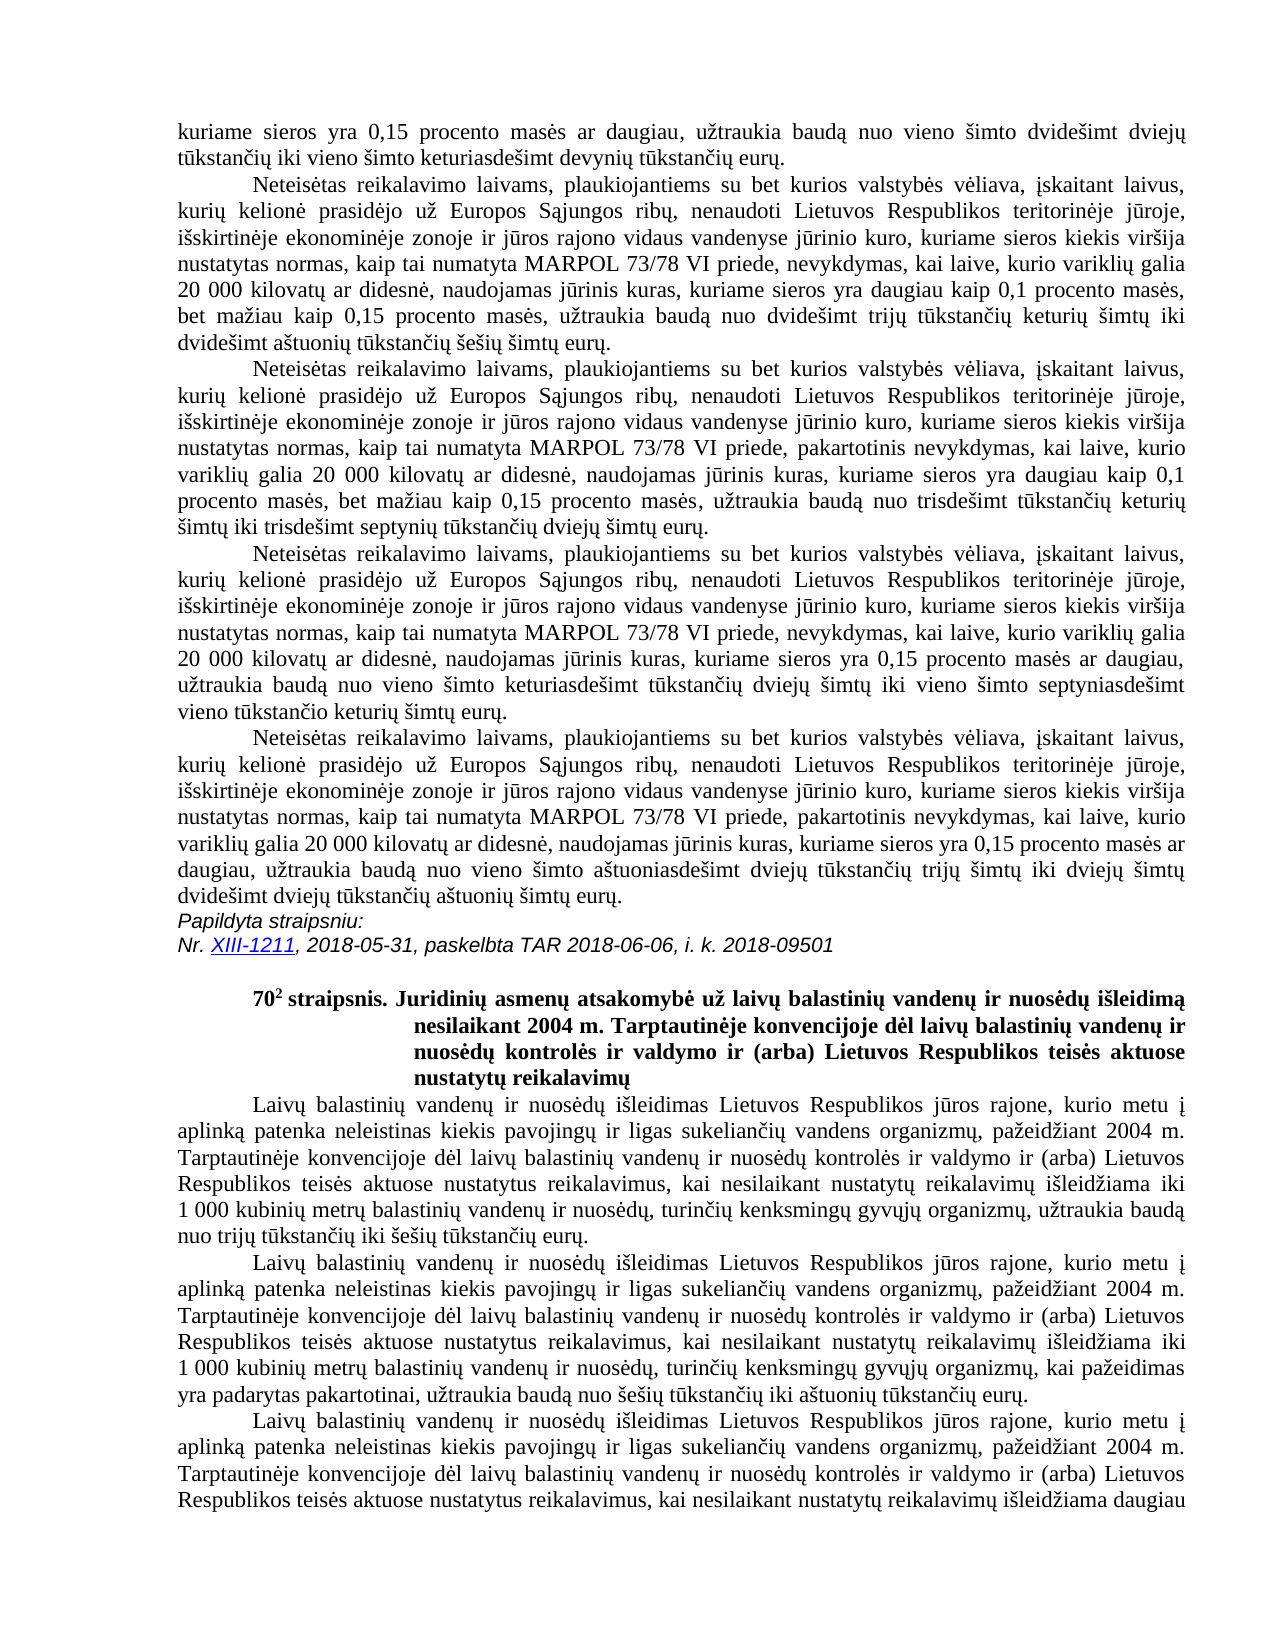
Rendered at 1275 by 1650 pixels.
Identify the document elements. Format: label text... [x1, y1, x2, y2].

text Neteisėtas reikalavimo laivams, plaukiojantiems su bet kurios valstybės vėliava, įskaitant laivus, kurių kelionė prasidėjo už Europos Sąjungos ribų, nenaudoti Lietuvos Respublikos teritorinėje jūroje, išskirtinėje ekonominėje zonoje ir jūros rajono vidaus vandenyse jūrinio kuro, kuriame sieros kiekis viršija nustatytas normas, kaip tai numatyta MARPOL 73/78 VI priede, pakartotinis nevykdymas, kai laive, kurio variklių galia 20 000 kilovatų ar didesnė, naudojamas jūrinis kuras, kuriame sieros yra 0,15 procento masės ar daugiau, užtraukia baudą nuo vieno šimto aštuoniasdešimt dviejų tūkstančių trijų šimtų iki dviejų šimtų dvidešimt dviejų tūkstančių aštuonių šimtų eurų. [177, 724, 1186, 909]
text Neteisėtas reikalavimo laivams, plaukiojantiems su bet kurios valstybės vėliava, įskaitant laivus, kurių kelionė prasidėjo už Europos Sąjungos ribų, nenaudoti Lietuvos Respublikos teritorinėje jūroje, išskirtinėje ekonominėje zonoje ir jūros rajono vidaus vandenyse jūrinio kuro, kuriame sieros kiekis viršija nustatytas normas, kaip tai numatyta MARPOL 73/78 VI priede, pakartotinis nevykdymas, kai laive, kurio variklių galia 20 000 kilovatų ar didesnė, naudojamas jūrinis kuras, kuriame sieros yra daugiau kaip 0,1 procento masės, bet mažiau kaip 0,15 procento masės, užtraukia baudą nuo trisdešimt tūkstančių keturių šimtų iki trisdešimt septynių tūkstančių dviejų šimtų eurų. [177, 355, 1186, 540]
text Laivų balastinių vandenų ir nuosėdų išleidimas Lietuvos Respublikos jūros rajone, kurio metu į aplinką patenka neleistinas kiekis pavojingų ir ligas sukeliančių vandens organizmų, pažeidžiant 2004 m. Tarptautinėje konvencijoje dėl laivų balastinių vandenų ir nuosėdų kontrolės ir valdymo ir (arba) Lietuvos Respublikos teisės aktuose nustatytus reikalavimus, kai nesilaikant nustatytų reikalavimų išleidžiama iki 1 000 kubinių metrų balastinių vandenų ir nuosėdų, turinčių kenksmingų gyvųjų organizmų, užtraukia baudą nuo trijų tūkstančių iki šešių tūkstančių eurų. [177, 1091, 1186, 1249]
text Nr. XIII-1211, 2018-05-31, paskelbta TAR 2018-06-06, i. k. 2018-09501 [177, 933, 1186, 957]
text kuriame sieros yra 0,15 procento masės ar daugiau, užtraukia baudą nuo vieno šimto dvidešimt dviejų tūkstančių iki vieno šimto keturiasdešimt devynių tūkstančių eurų. [177, 118, 1186, 171]
text Laivų balastinių vandenų ir nuosėdų išleidimas Lietuvos Respublikos jūros rajone, kurio metu į aplinką patenka neleistinas kiekis pavojingų ir ligas sukeliančių vandens organizmų, pažeidžiant 2004 m. Tarptautinėje konvencijoje dėl laivų balastinių vandenų ir nuosėdų kontrolės ir valdymo ir (arba) Lietuvos Respublikos teisės aktuose nustatytus reikalavimus, kai nesilaikant nustatytų reikalavimų išleidžiama iki 1 000 kubinių metrų balastinių vandenų ir nuosėdų, turinčių kenksmingų gyvųjų organizmų, kai pažeidimas yra padarytas pakartotinai, užtraukia baudą nuo šešių tūkstančių iki aštuonių tūkstančių eurų. [177, 1249, 1186, 1407]
text Neteisėtas reikalavimo laivams, plaukiojantiems su bet kurios valstybės vėliava, įskaitant laivus, kurių kelionė prasidėjo už Europos Sąjungos ribų, nenaudoti Lietuvos Respublikos teritorinėje jūroje, išskirtinėje ekonominėje zonoje ir jūros rajono vidaus vandenyse jūrinio kuro, kuriame sieros kiekis viršija nustatytas normas, kaip tai numatyta MARPOL 73/78 VI priede, nevykdymas, kai laive, kurio variklių galia 20 000 kilovatų ar didesnė, naudojamas jūrinis kuras, kuriame sieros yra 0,15 procento masės ar daugiau, užtraukia baudą nuo vieno šimto keturiasdešimt tūkstančių dviejų šimtų iki vieno šimto septyniasdešimt vieno tūkstančio keturių šimtų eurų. [177, 540, 1186, 724]
text Laivų balastinių vandenų ir nuosėdų išleidimas Lietuvos Respublikos jūros rajone, kurio metu į aplinką patenka neleistinas kiekis pavojingų ir ligas sukeliančių vandens organizmų, pažeidžiant 2004 m. Tarptautinėje konvencijoje dėl laivų balastinių vandenų ir nuosėdų kontrolės ir valdymo ir (arba) Lietuvos Respublikos teisės aktuose nustatytus reikalavimus, kai nesilaikant nustatytų reikalavimų išleidžiama daugiau [177, 1407, 1186, 1512]
text 702 straipsnis. Juridinių asmenų atsakomybė už laivų balastinių vandenų ir nuosėdų išleidimą nesilaikant 2004 m. Tarptautinėje konvencijoje dėl laivų balastinių vandenų ir nuosėdų kontrolės ir valdymo ir (arba) Lietuvos Respublikos teisės aktuose nustatytų reikalavimų [252, 985, 1186, 1091]
text Papildyta straipsniu: [177, 909, 1186, 933]
text Neteisėtas reikalavimo laivams, plaukiojantiems su bet kurios valstybės vėliava, įskaitant laivus, kurių kelionė prasidėjo už Europos Sąjungos ribų, nenaudoti Lietuvos Respublikos teritorinėje jūroje, išskirtinėje ekonominėje zonoje ir jūros rajono vidaus vandenyse jūrinio kuro, kuriame sieros kiekis viršija nustatytas normas, kaip tai numatyta MARPOL 73/78 VI priede, nevykdymas, kai laive, kurio variklių galia 20 000 kilovatų ar didesnė, naudojamas jūrinis kuras, kuriame sieros yra daugiau kaip 0,1 procento masės, bet mažiau kaip 0,15 procento masės, užtraukia baudą nuo dvidešimt trijų tūkstančių keturių šimtų iki dvidešimt aštuonių tūkstančių šešių šimtų eurų. [177, 171, 1186, 355]
